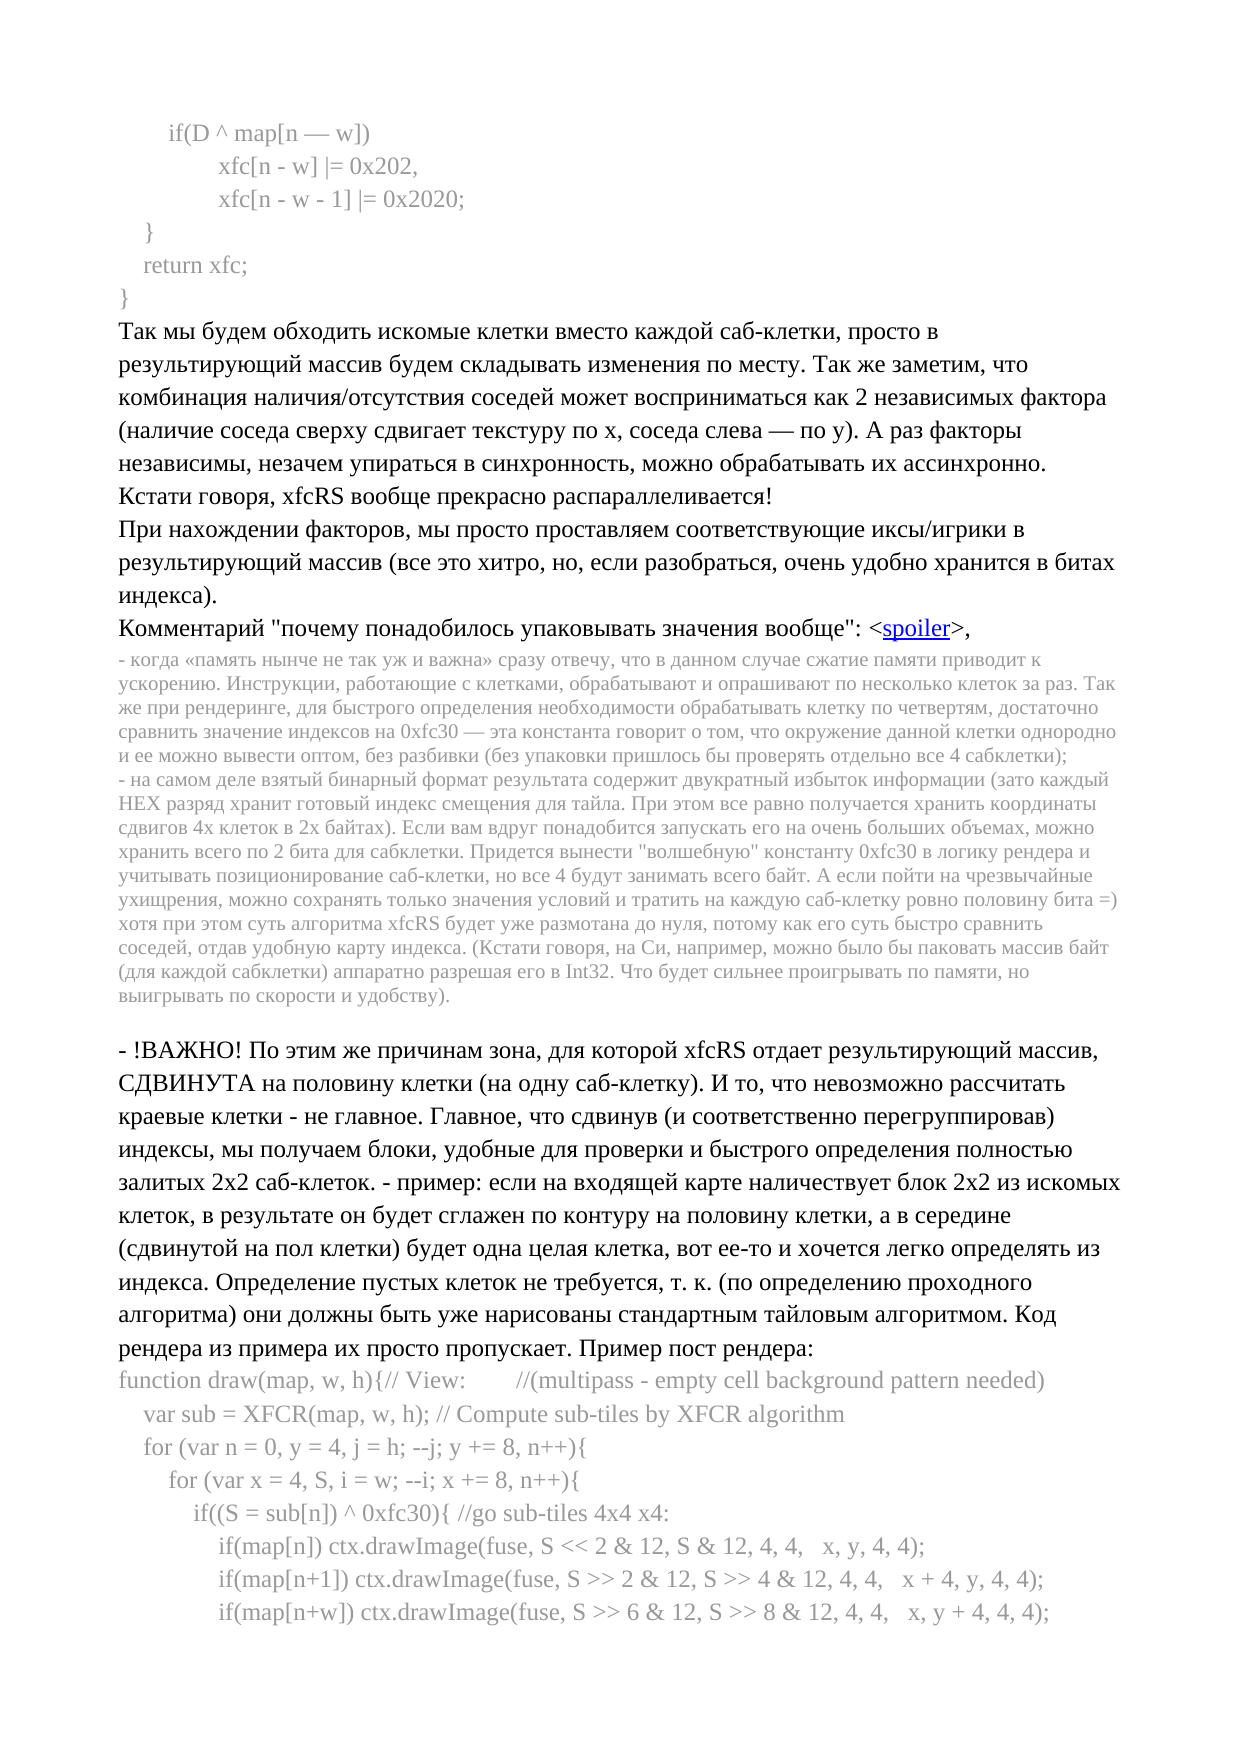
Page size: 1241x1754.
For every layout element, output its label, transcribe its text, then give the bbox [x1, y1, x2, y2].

text Комментарий "почему понадобилось упаковывать значения вообще": <spoiler>, [118, 613, 1122, 642]
text for (var n = 0, y = 4, j = h; --j; y += 8, n++){ [118, 1432, 1122, 1460]
text } [118, 217, 1122, 246]
text При нахождении факторов, мы просто проставляем соответствующие иксы/игрики в результирующий массив (все это хитро, но, если разобраться, очень удобно хранится в битах индекса). [118, 514, 1122, 609]
text var sub = XFCR(map, w, h); // Compute sub-tiles by XFCR algorithm [118, 1399, 1122, 1427]
text for (var x = 4, S, i = w; --i; x += 8, n++){ [118, 1465, 1122, 1493]
text if(map[n]) ctx.drawImage(fuse, S << 2 & 12, S & 12, 4, 4, x, y, 4, 4); [118, 1531, 1122, 1559]
text if(map[n+1]) ctx.drawImage(fuse, S >> 2 & 12, S >> 4 & 12, 4, 4, x + 4, y, 4, 4); [118, 1564, 1122, 1592]
text if(D ^ map[n — w]) [118, 118, 1122, 147]
text - !ВАЖНО! По этим же причинам зона, для которой xfcRS отдает результирующий массив, СДВИНУТА на половину клетки (на одну саб-клетку). И то, что невозможно рассчитать краевые клетки - не главное. Главное, что сдвинув (и соответственно перегруппировав) индексы, мы получаем блоки, удобные для проверки и быстрого определения полностью залитых 2х2 саб-клеток. - пример: если на входящей карте наличествует блок 2х2 из искомых клеток, в результате он будет сглажен по контуру на половину клетки, а в середине (сдвинутой на пол клетки) будет одна целая клетка, вот ее-то и хочется легко определять из индекса. Определение пустых клеток не требуется, т. к. (по определению проходного алгоритма) они должны быть уже нарисованы стандартным тайловым алгоритмом. Код рендера из примера их просто пропускает. Пример пост рендера: [118, 1035, 1122, 1361]
text if((S = sub[n]) ^ 0xfc30){ //go sub-tiles 4x4 x4: [118, 1498, 1122, 1526]
text - на самом деле взятый бинарный формат результата содержит двукратный избыток информации (зато каждый HEX разряд хранит готовый индекс смещения для тайла. При этом все равно получается хранить координаты сдвигов 4х клеток в 2х байтах). Если вам вдруг понадобится запускать его на очень больших объемах, можно хранить всего по 2 бита для сабклетки. Придется вынести "волшебную" константу 0xfc30 в логику рендера и учитывать позиционирование саб-клетки, но все 4 будут занимать всего байт. А если пойти на чрезвычайные ухищрения, можно сохранять только значения условий и тратить на каждую саб-клетку ровно половину бита =) хотя при этом суть алгоритма xfcRS будет уже размотана до нуля, потому как его суть быстро сравнить соседей, отдав удобную карту индекса. (Кстати говоря, на Си, например, можно было бы паковать массив байт (для каждой сабклетки) аппаратно разрешая его в Int32. Что будет сильнее проигрывать по памяти, но выигрывать по скорости и удобству). [118, 767, 1122, 1007]
text function draw(map, w, h){// View: //(multipass - empty cell background pattern needed) [118, 1366, 1122, 1394]
text } Так мы будем обходить искомые клетки вместо каждой саб-клетки, просто в результирующий массив будем складывать изменения по месту. Так же заметим, что комбинация наличия/отсутствия соседей может восприниматься как 2 независимых фактора (наличие соседа сверху сдвигает текстуру по х, соседа слева — по у). А раз факторы независимы, незачем упираться в синхронность, можно обрабатывать их ассинхронно. Кстати говоря, xfcRS вообще прекрасно распараллеливается! [118, 283, 1122, 510]
text - когда «память нынче не так уж и важна» сразу отвечу, что в данном случае сжатие памяти приводит к ускорению. Инструкции, работающие с клетками, обрабатывают и опрашивают по несколько клеток за раз. Так же при рендеринге, для быстрого определения необходимости обрабатывать клетку по четвертям, достаточно сравнить значение индексов на 0xfc30 — эта константа говорит о том, что окружение данной клетки однородно и ее можно вывести оптом, без разбивки (без упаковки пришлось бы проверять отдельно все 4 сабклетки); [118, 646, 1122, 767]
text xfc[n - w] |= 0x202, [118, 151, 1122, 180]
text return xfc; [118, 250, 1122, 279]
text xfc[n - w - 1] |= 0x2020; [118, 184, 1122, 213]
text if(map[n+w]) ctx.drawImage(fuse, S >> 6 & 12, S >> 8 & 12, 4, 4, x, y + 4, 4, 4); [118, 1597, 1122, 1626]
